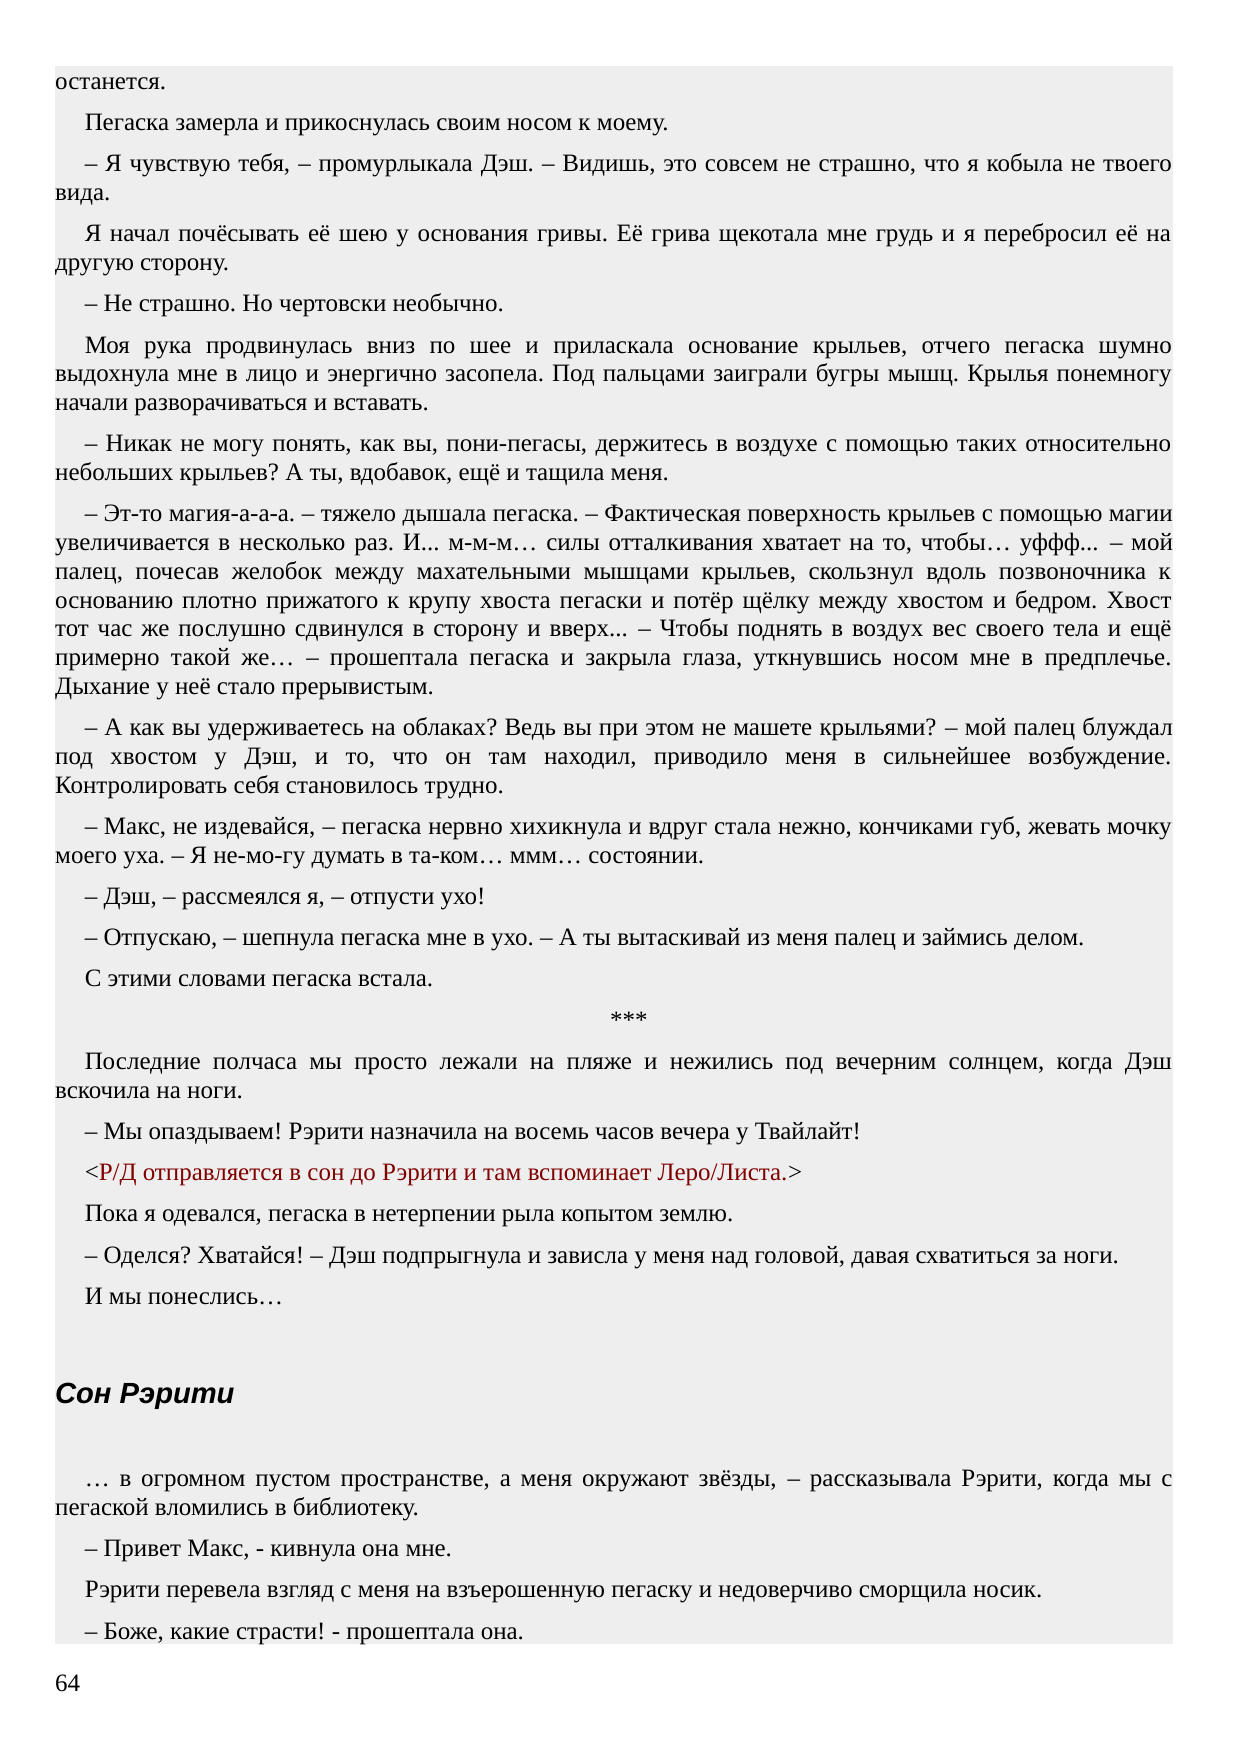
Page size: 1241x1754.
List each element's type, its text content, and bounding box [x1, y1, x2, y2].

text <Р/Д отправляется в сон до Рэрити и там вспоминает Леро/Листа.> [55, 1157, 1173, 1186]
text – Макс, не издевайся, – пегаска нервно хихикнула и вдруг стала нежно, кончиками губ, жевать мочку моего уха. – Я не-мо-гу думать в та-ком… ммм… состоянии. [55, 811, 1173, 868]
text – Я чувствую тебя, – промурлыкала Дэш. – Видишь, это совсем не страшно, что я кобыла не твоего вида. [55, 148, 1173, 206]
text Последние полчаса мы просто лежали на пляже и нежились под вечерним солнцем, когда Дэш вскочила на ноги. [55, 1046, 1173, 1103]
text – Боже, какие страсти! - прошептала она. [55, 1616, 1173, 1644]
text – Не страшно. Но чертовски необычно. [55, 288, 1173, 317]
text Пока я одевался, пегаска в нетерпении рыла копытом землю. [55, 1198, 1173, 1227]
text С этими словами пегаска встала. [55, 963, 1173, 992]
subtitle Сон Рэрити [55, 1376, 1173, 1409]
text – Никак не могу понять, как вы, пони-пегасы, держитесь в воздухе с помощью таких относительно небольших крыльев? А ты, вдобавок, ещё и тащила меня. [55, 428, 1173, 486]
text Моя рука продвинулась вниз по шее и приласкала основание крыльев, отчего пегаска шумно выдохнула мне в лицо и энергично засопела. Под пальцами заиграли бугры мышц. Крылья понемногу начали разворачиваться и вставать. [55, 330, 1173, 416]
text – Оделся? Хватайся! – Дэш подпрыгнула и зависла у меня над головой, давая схватиться за ноги. [55, 1240, 1173, 1268]
text – Эт-то магия-а-а-а. – тяжело дышала пегаска. – Фактическая поверхность крыльев с помощью магии увеличивается в несколько раз. И... м-м-м… силы отталкивания хватает на то, чтобы… уффф... – мой палец, почесав желобок между махательными мышцами крыльев, скользнул вдоль позвоночника к основанию плотно прижатого к крупу хвоста пегаски и потёр щёлку между хвостом и бедром. Хвост тот час же послушно сдвинулся в сторону и вверх... – Чтобы поднять в воздух вес своего тела и ещё примерно такой же… – прошептала пегаска и закрыла глаза, уткнувшись носом мне в предплечье. Дыхание у неё стало прерывистым. [55, 498, 1173, 700]
text – Мы опаздываем! Рэрити назначила на восемь часов вечера у Твайлайт! [55, 1116, 1173, 1145]
text И мы понеслись… [55, 1281, 1173, 1310]
text – А как вы удерживаетесь на облаках? Ведь вы при этом не машете крыльями? – мой палец блуждал под хвостом у Дэш, и то, что он там находил, приводило меня в сильнейшее возбуждение. Контролировать себя становилось трудно. [55, 712, 1173, 798]
text … в огромном пустом пространстве, а меня окружают звёзды, – рассказывала Рэрити, когда мы с пегаской вломились в библиотеку. [55, 1463, 1173, 1521]
text Рэрити перевела взгляд с меня на взъерошенную пегаску и недоверчиво сморщила носик. [55, 1574, 1173, 1603]
text *** [55, 1005, 1173, 1033]
text Я начал почёсывать её шею у основания гривы. Её грива щекотала мне грудь и я перебросил её на другую сторону. [55, 218, 1173, 276]
text – Привет Макс, - кивнула она мне. [55, 1533, 1173, 1562]
text – Отпускаю, – шепнула пегаска мне в ухо. – А ты вытаскивай из меня палец и займись делом. [55, 922, 1173, 951]
text – Дэш, – рассмеялся я, – отпусти ухо! [55, 881, 1173, 910]
text Пегаска замерла и прикоснулась своим носом к моему. [55, 107, 1173, 136]
text останется. [55, 66, 1173, 95]
